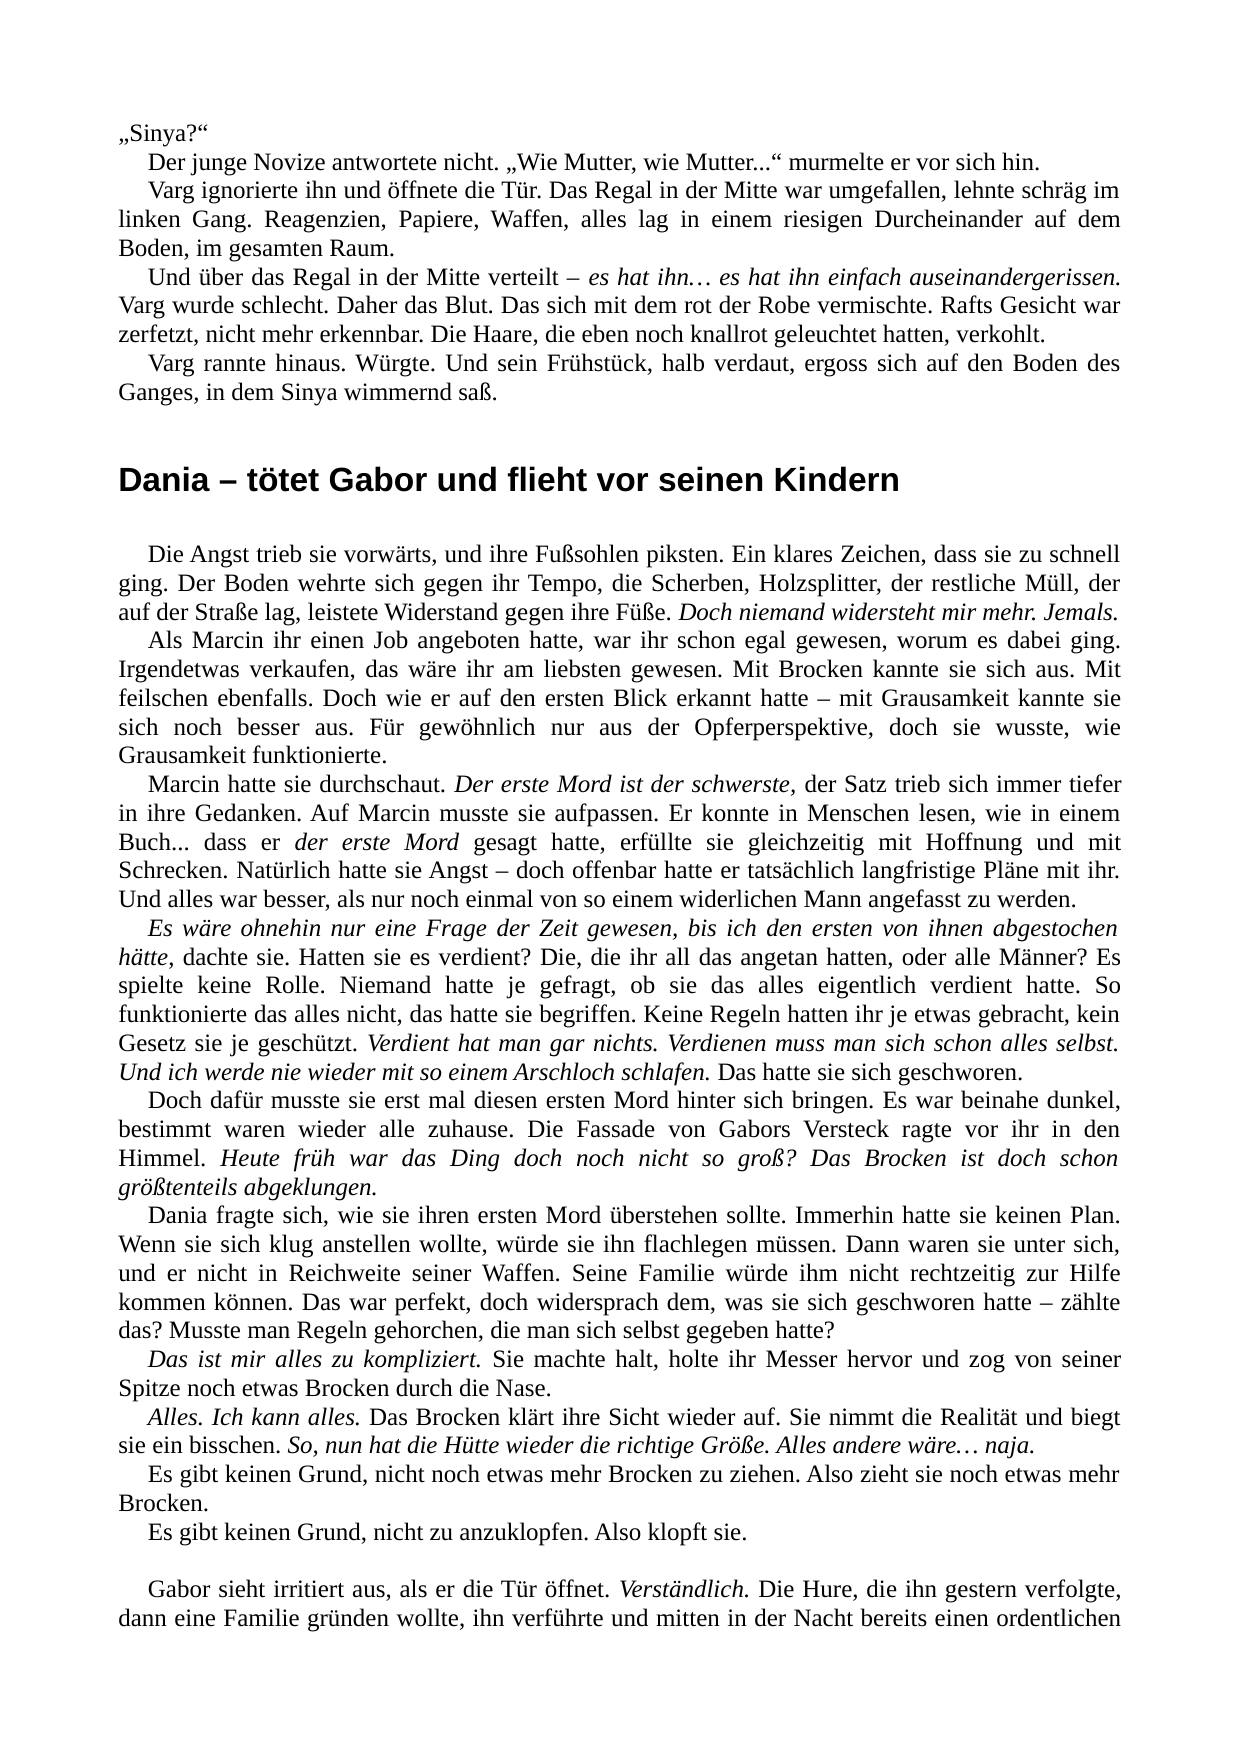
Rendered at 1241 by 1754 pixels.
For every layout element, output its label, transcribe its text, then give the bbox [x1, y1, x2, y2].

text Es gibt keinen Grund, nicht zu anzuklopfen. Also klopft sie. [118, 1517, 1122, 1546]
text Doch dafür musste sie erst mal diesen ersten Mord hinter sich bringen. Es war beinahe dunkel, bestimmt waren wieder alle zuhause. Die Fassade von Gabors Versteck ragte vor ihr in den Himmel. Heute früh war das Ding doch noch nicht so groß? Das Brocken ist doch schon größtenteils abgeklungen. [118, 1086, 1122, 1201]
text Gabor sieht irritiert aus, als er die Tür öffnet. Verständlich. Die Hure, die ihn gestern verfolgte, dann eine Familie gründen wollte, ihn verführte und mitten in der Nacht bereits einen ordentlichen [118, 1574, 1122, 1632]
subtitle Dania – tötet Gabor und flieht vor seinen Kindern [118, 459, 1122, 498]
text Varg ignorierte ihn und öffnete die Tür. Das Regal in der Mitte war umgefallen, lehnte schräg im linken Gang. Reagenzien, Papiere, Waffen, alles lag in einem riesigen Durcheinander auf dem Boden, im gesamten Raum. [118, 176, 1122, 262]
text Es wäre ohnehin nur eine Frage der Zeit gewesen, bis ich den ersten von ihnen abgestochen hätte, dachte sie. Hatten sie es verdient? Die, die ihr all das angetan hatten, oder alle Männer? Es spielte keine Rolle. Niemand hatte je gefragt, ob sie das alles eigentlich verdient hatte. So funktionierte das alles nicht, das hatte sie begriffen. Keine Regeln hatten ihr je etwas gebracht, kein Gesetz sie je geschützt. Verdient hat man gar nichts. Verdienen muss man sich schon alles selbst. Und ich werde nie wieder mit so einem Arschloch schlafen. Das hatte sie sich geschworen. [118, 913, 1122, 1086]
text Der junge Novize antwortete nicht. „Wie Mutter, wie Mutter...“ murmelte er vor sich hin. [118, 147, 1122, 176]
text Varg rannte hinaus. Würgte. Und sein Frühstück, halb verdaut, ergoss sich auf den Boden des Ganges, in dem Sinya wimmernd saß. [118, 348, 1122, 406]
text Und über das Regal in der Mitte verteilt – es hat ihn… es hat ihn einfach auseinandergerissen. Varg wurde schlecht. Daher das Blut. Das sich mit dem rot der Robe vermischte. Rafts Gesicht war zerfetzt, nicht mehr erkennbar. Die Haare, die eben noch knallrot geleuchtet hatten, verkohlt. [118, 262, 1122, 348]
text Alles. Ich kann alles. Das Brocken klärt ihre Sicht wieder auf. Sie nimmt die Realität und biegt sie ein bisschen. So, nun hat die Hütte wieder die richtige Größe. Alles andere wäre… naja. [118, 1402, 1122, 1459]
text Die Angst trieb sie vorwärts, und ihre Fußsohlen piksten. Ein klares Zeichen, dass sie zu schnell ging. Der Boden wehrte sich gegen ihr Tempo, die Scherben, Holzsplitter, der restliche Müll, der auf der Straße lag, leistete Widerstand gegen ihre Füße. Doch niemand widersteht mir mehr. Jemals. [118, 539, 1122, 626]
text „Sinya?“ [118, 118, 1122, 147]
text Es gibt keinen Grund, nicht noch etwas mehr Brocken zu ziehen. Also zieht sie noch etwas mehr Brocken. [118, 1459, 1122, 1517]
text Das ist mir alles zu kompliziert. Sie machte halt, holte ihr Messer hervor und zog von seiner Spitze noch etwas Brocken durch die Nase. [118, 1344, 1122, 1402]
text Marcin hatte sie durchschaut. Der erste Mord ist der schwerste, der Satz trieb sich immer tiefer in ihre Gedanken. Auf Marcin musste sie aufpassen. Er konnte in Menschen lesen, wie in einem Buch... dass er der erste Mord gesagt hatte, erfüllte sie gleichzeitig mit Hoffnung und mit Schrecken. Natürlich hatte sie Angst – doch offenbar hatte er tatsächlich langfristige Pläne mit ihr. Und alles war besser, als nur noch einmal von so einem widerlichen Mann angefasst zu werden. [118, 769, 1122, 913]
text Dania fragte sich, wie sie ihren ersten Mord überstehen sollte. Immerhin hatte sie keinen Plan. Wenn sie sich klug anstellen wollte, würde sie ihn flachlegen müssen. Dann waren sie unter sich, und er nicht in Reichweite seiner Waffen. Seine Familie würde ihm nicht rechtzeitig zur Hilfe kommen können. Das war perfekt, doch widersprach dem, was sie sich geschworen hatte – zählte das? Musste man Regeln gehorchen, die man sich selbst gegeben hatte? [118, 1201, 1122, 1344]
text Als Marcin ihr einen Job angeboten hatte, war ihr schon egal gewesen, worum es dabei ging. Irgendetwas verkaufen, das wäre ihr am liebsten gewesen. Mit Brocken kannte sie sich aus. Mit feilschen ebenfalls. Doch wie er auf den ersten Blick erkannt hatte – mit Grausamkeit kannte sie sich noch besser aus. Für gewöhnlich nur aus der Opferperspektive, doch sie wusste, wie Grausamkeit funktionierte. [118, 626, 1122, 769]
